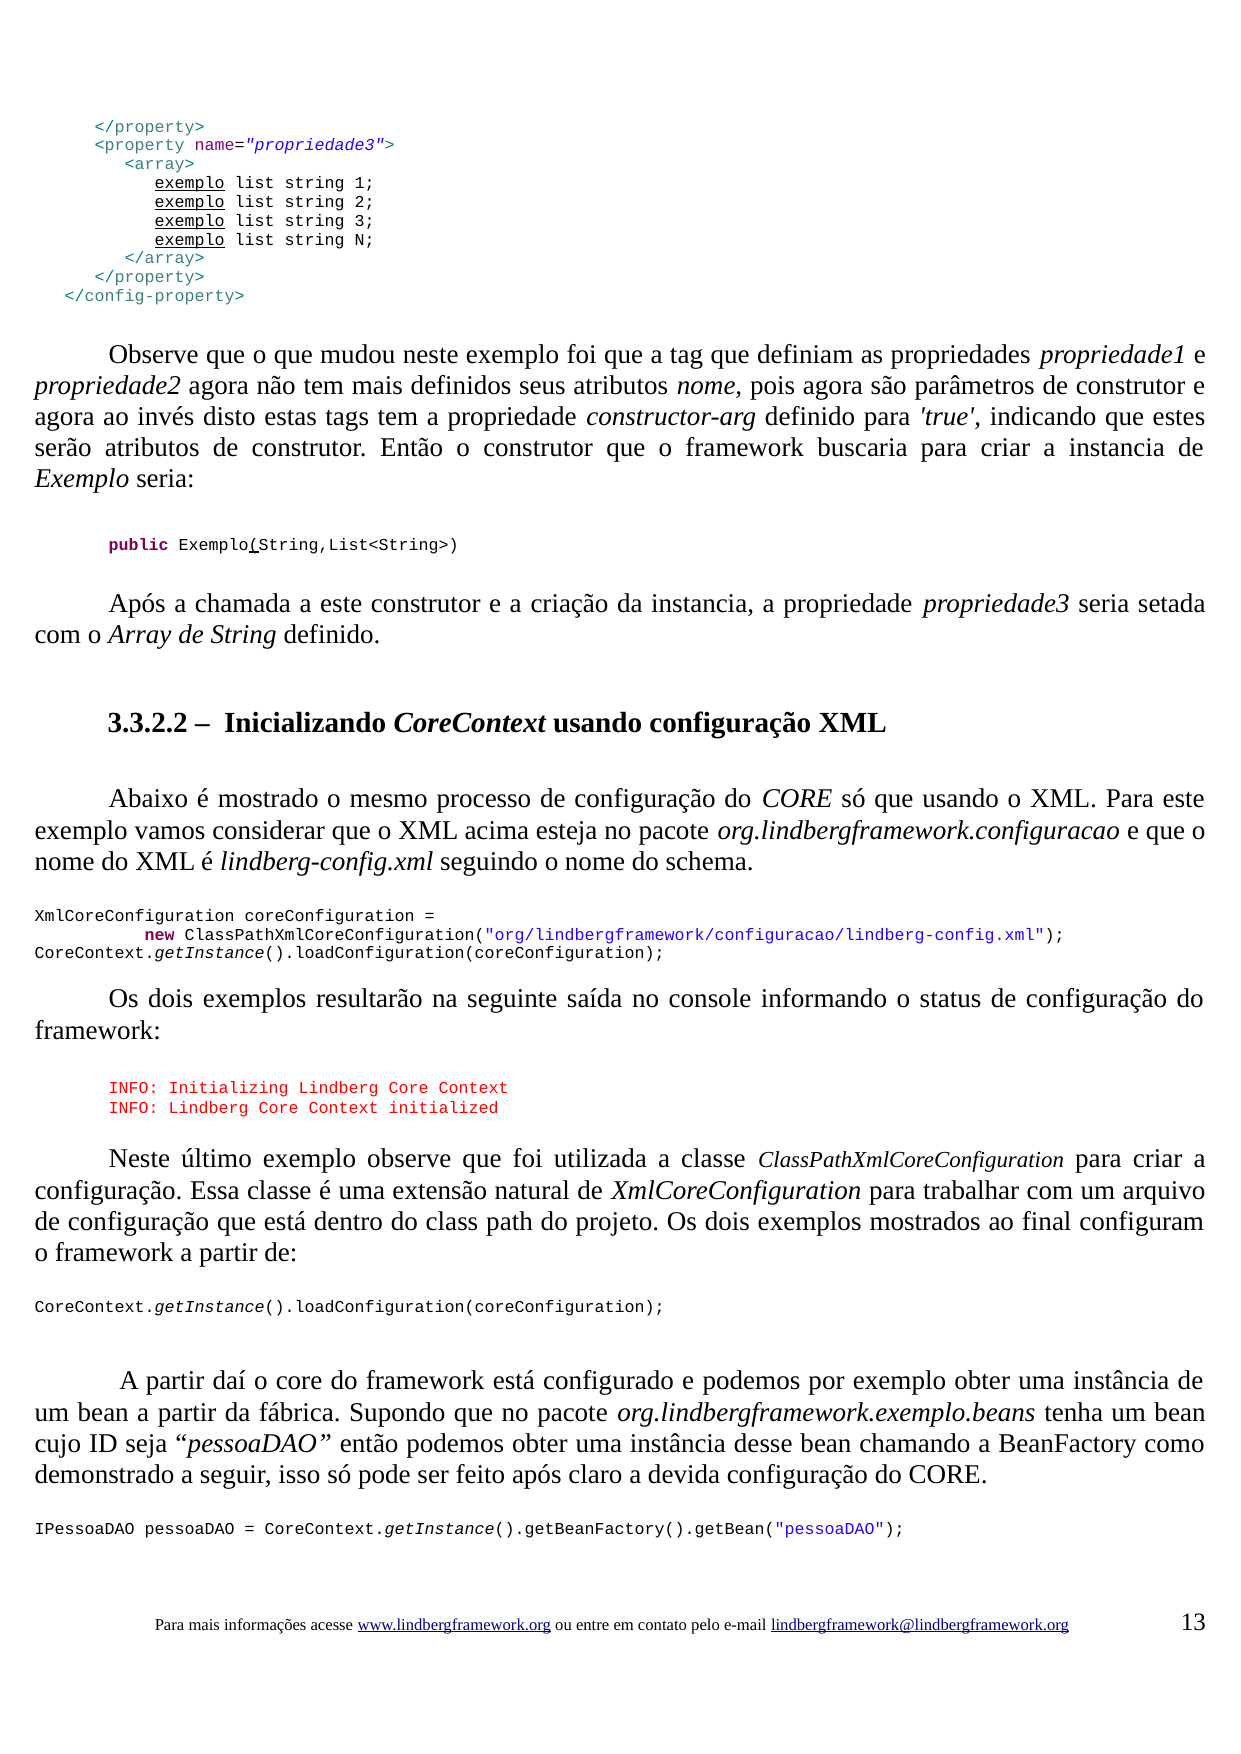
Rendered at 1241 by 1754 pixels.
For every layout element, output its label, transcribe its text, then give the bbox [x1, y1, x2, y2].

text exemplo list string 2; [34, 193, 1206, 212]
text Abaixo é mostrado o mesmo processo de configuração do CORE só que usando o XML. Para este exemplo vamos considerar que o XML acima esteja no pacote org.lindbergframework.configuracao e que o nome do XML é lindberg-config.xml seguindo o nome do schema. [34, 783, 1206, 876]
text INFO: Lindberg Core Context initialized [34, 1100, 1206, 1118]
text </array> [34, 250, 1206, 269]
text Neste último exemplo observe que foi utilizada a classe ClassPathXmlCoreConfiguration para criar a configuração. Essa classe é uma extensão natural de XmlCoreConfiguration para trabalhar com um arquivo de configuração que está dentro do class path do projeto. Os dois exemplos mostrados ao final configuram o framework a partir de: [34, 1142, 1206, 1267]
text <property name="propriedade3"> [34, 137, 1206, 156]
text public Exemplo(String,List<String>) [34, 525, 1206, 556]
text CoreContext.getInstance().loadConfiguration(coreConfiguration); [34, 945, 1206, 964]
text new ClassPathXmlCoreConfiguration("org/lindbergframework/configuracao/lindberg-config.xml"); [34, 926, 1206, 945]
text XmlCoreConfiguration coreConfiguration = [34, 907, 1206, 926]
text </property> [34, 269, 1206, 288]
text A partir daí o core do framework está configurado e podemos por exemplo obter uma instância de um bean a partir da fábrica. Supondo que no pacote org.lindbergframework.exemplo.beans tenha um bean cujo ID seja “pessoaDAO” então podemos obter uma instância desse bean chamando a BeanFactory como demonstrado a seguir, isso só pode ser feito após claro a devida configuração do CORE. [34, 1364, 1206, 1489]
text </config-property> [34, 288, 1206, 307]
subtitle 3.3.2.2 – Inicializando CoreContext usando configuração XML [107, 705, 1206, 739]
text CoreContext.getInstance().loadConfiguration(coreConfiguration); [34, 1298, 1206, 1317]
text Após a chamada a este construtor e a criação da instancia, a propriedade propriedade3 seria setada com o Array de String definido. [34, 587, 1206, 649]
text Os dois exemplos resultarão na seguinte saída no console informando o status de configuração do framework: [34, 983, 1206, 1045]
text exemplo list string 3; [34, 212, 1206, 231]
text Observe que o que mudou neste exemplo foi que a tag que definiam as propriedades propriedade1 e propriedade2 agora não tem mais definidos seus atributos nome, pois agora são parâmetros de construtor e agora ao invés disto estas tags tem a propriedade constructor-arg definido para 'true', indicando que estes serão atributos de construtor. Então o construtor que o framework buscaria para criar a instancia de Exemplo seria: [34, 338, 1206, 493]
text exemplo list string N; [34, 231, 1206, 250]
text IPessoaDAO pessoaDAO = CoreContext.getInstance().getBeanFactory().getBean("pessoaDAO"); [34, 1521, 1206, 1539]
text exemplo list string 1; [34, 175, 1206, 193]
text </property> [34, 118, 1206, 137]
text <array> [34, 156, 1206, 175]
text INFO: Initializing Lindberg Core Context [34, 1076, 1206, 1100]
